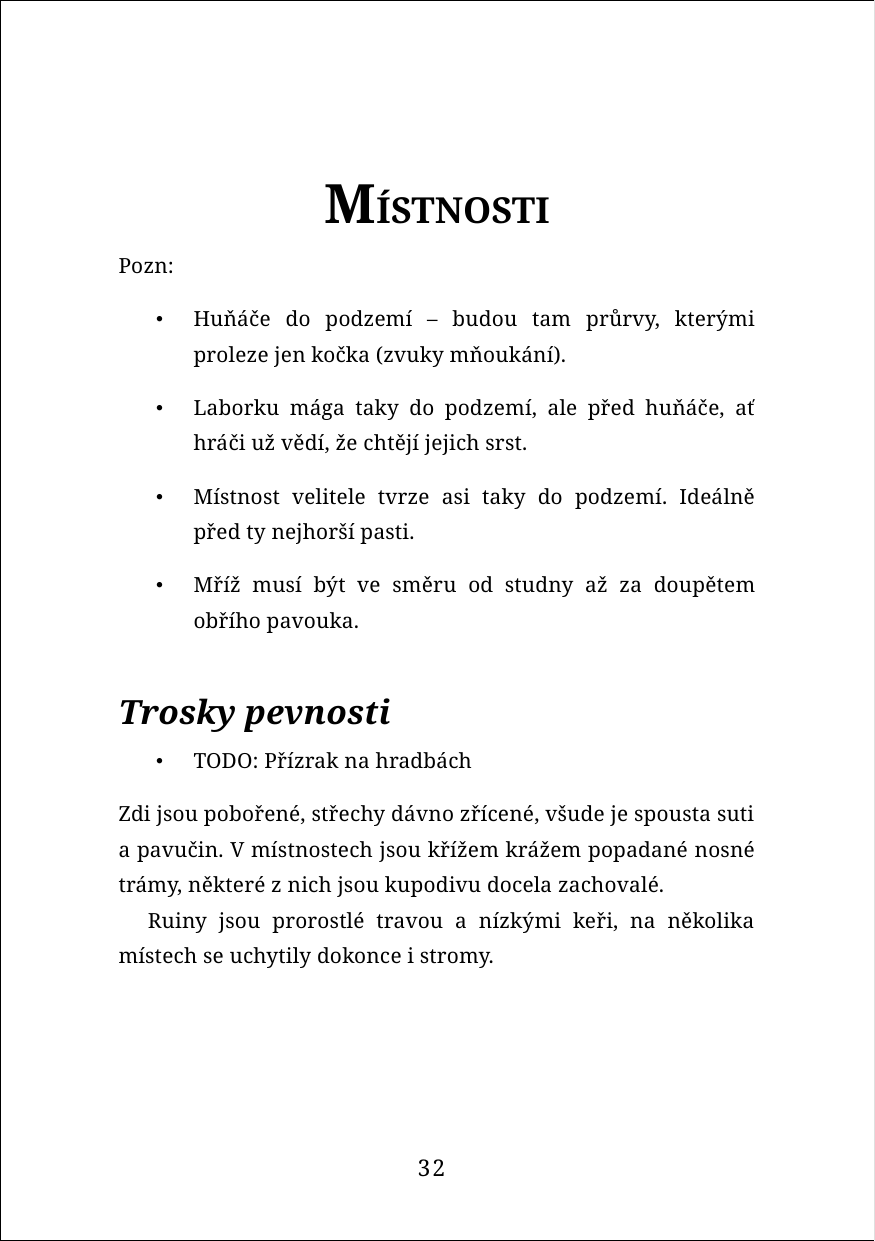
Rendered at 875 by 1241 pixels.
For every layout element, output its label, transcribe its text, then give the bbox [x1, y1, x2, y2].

subtitle Místnosti [118, 166, 756, 239]
text Zdi jsou pobořené, střechy dávno zřícené, všude je spousta suti a pavučin. V místnostech jsou křížem krážem popadané nosné trámy, některé z nich jsou kupodivu docela zachovalé. Ruiny jsou prorostlé travou a nízkými keři, na několika místech se uchytily dokonce i stromy. [118, 799, 756, 970]
list Místnost velitele tvrze asi taky do podzemí. Ideálně před ty nejhorší pasti. [156, 482, 756, 546]
text Pozn: [118, 251, 756, 279]
list Laborku mága taky do podzemí, ale před huňáče, ať hráči už vědí, že chtějí jejich srst. [156, 393, 756, 457]
list TODO: Přízrak na hradbách [156, 746, 756, 774]
list Mříž musí být ve směru od studny až za doupětem obřího pavouka. [156, 571, 756, 634]
list Huňáče do podzemí – budou tam průrvy, kterými proleze jen kočka (zvuky mňoukání). [156, 304, 756, 368]
subtitle Trosky pevnosti [118, 689, 756, 734]
